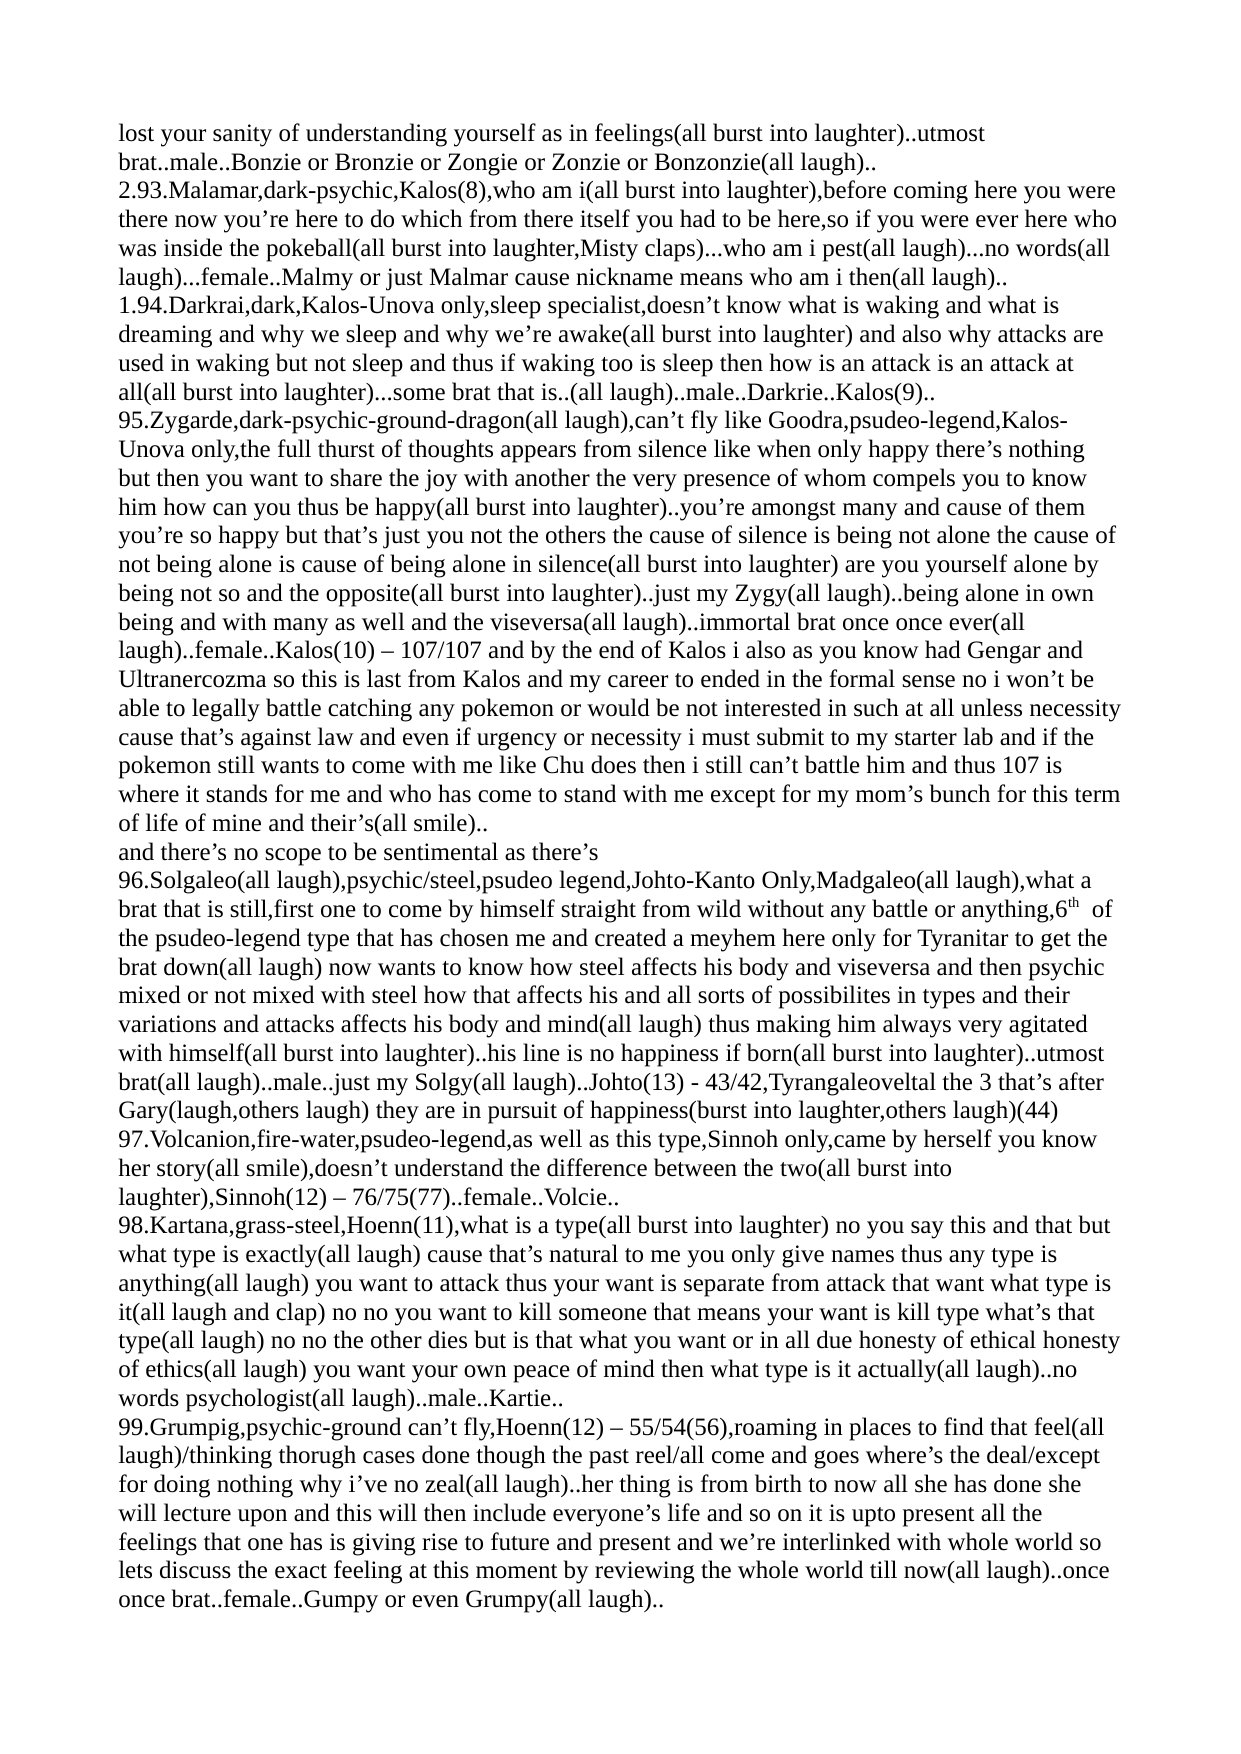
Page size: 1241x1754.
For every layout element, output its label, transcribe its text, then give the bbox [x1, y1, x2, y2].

text and there’s no scope to be sentimental as there’s [118, 837, 1122, 866]
text 2.93.Malamar,dark-psychic,Kalos(8),who am i(all burst into laughter),before coming here you were there now you’re here to do which from there itself you had to be here,so if you were ever here who was inside the pokeball(all burst into laughter,Misty claps)...who am i pest(all laugh)...no words(all laugh)...female..Malmy or just Malmar cause nickname means who am i then(all laugh).. [118, 176, 1122, 291]
text 97.Volcanion,fire-water,psudeo-legend,as well as this type,Sinnoh only,came by herself you know her story(all smile),doesn’t understand the difference between the two(all burst into laughter),Sinnoh(12) – 76/75(77)..female..Volcie.. [118, 1124, 1122, 1211]
text 95.Zygarde,dark-psychic-ground-dragon(all laugh),can’t fly like Goodra,psudeo-legend,Kalos-Unova only,the full thurst of thoughts appears from silence like when only happy there’s nothing but then you want to share the joy with another the very presence of whom compels you to know him how can you thus be happy(all burst into laughter)..you’re amongst many and cause of them you’re so happy but that’s just you not the others the cause of silence is being not alone the cause of not being alone is cause of being alone in silence(all burst into laughter) are you yourself alone by being not so and the opposite(all burst into laughter)..just my Zygy(all laugh)..being alone in own being and with many as well and the viseversa(all laugh)..immortal brat once once ever(all laugh)..female..Kalos(10) – 107/107 and by the end of Kalos i also as you know had Gengar and Ultranercozma so this is last from Kalos and my career to ended in the formal sense no i won’t be able to legally battle catching any pokemon or would be not interested in such at all unless necessity cause that’s against law and even if urgency or necessity i must submit to my starter lab and if the pokemon still wants to come with me like Chu does then i still can’t battle him and thus 107 is where it stands for me and who has come to stand with me except for my mom’s bunch for this term of life of mine and their’s(all smile).. [118, 406, 1122, 837]
text 96.Solgaleo(all laugh),psychic/steel,psudeo legend,Johto-Kanto Only,Madgaleo(all laugh),what a brat that is still,first one to come by himself straight from wild without any battle or anything,6th of the psudeo-legend type that has chosen me and created a meyhem here only for Tyranitar to get the brat down(all laugh) now wants to know how steel affects his body and viseversa and then psychic mixed or not mixed with steel how that affects his and all sorts of possibilites in types and their variations and attacks affects his body and mind(all laugh) thus making him always very agitated with himself(all burst into laughter)..his line is no happiness if born(all burst into laughter)..utmost brat(all laugh)..male..just my Solgy(all laugh)..Johto(13) - 43/42,Tyrangaleoveltal the 3 that’s after Gary(laugh,others laugh) they are in pursuit of happiness(burst into laughter,others laugh)(44) [118, 866, 1122, 1124]
text 1.94.Darkrai,dark,Kalos-Unova only,sleep specialist,doesn’t know what is waking and what is dreaming and why we sleep and why we’re awake(all burst into laughter) and also why attacks are used in waking but not sleep and thus if waking too is sleep then how is an attack is an attack at all(all burst into laughter)...some brat that is..(all laugh)..male..Darkrie..Kalos(9).. [118, 291, 1122, 406]
text 98.Kartana,grass-steel,Hoenn(11),what is a type(all burst into laughter) no you say this and that but what type is exactly(all laugh) cause that’s natural to me you only give names thus any type is anything(all laugh) you want to attack thus your want is separate from attack that want what type is it(all laugh and clap) no no you want to kill someone that means your want is kill type what’s that type(all laugh) no no the other dies but is that what you want or in all due honesty of ethical honesty of ethics(all laugh) you want your own peace of mind then what type is it actually(all laugh)..no words psychologist(all laugh)..male..Kartie.. [118, 1211, 1122, 1412]
text 99.Grumpig,psychic-ground can’t fly,Hoenn(12) – 55/54(56),roaming in places to find that feel(all laugh)/thinking thorugh cases done though the past reel/all come and goes where’s the deal/except for doing nothing why i’ve no zeal(all laugh)..her thing is from birth to now all she has done she will lecture upon and this will then include everyone’s life and so on it is upto present all the feelings that one has is giving rise to future and present and we’re interlinked with whole world so lets discuss the exact feeling at this moment by reviewing the whole world till now(all laugh)..once once brat..female..Gumpy or even Grumpy(all laugh).. [118, 1412, 1122, 1613]
text lost your sanity of understanding yourself as in feelings(all burst into laughter)..utmost brat..male..Bonzie or Bronzie or Zongie or Zonzie or Bonzonzie(all laugh).. [118, 118, 1122, 176]
